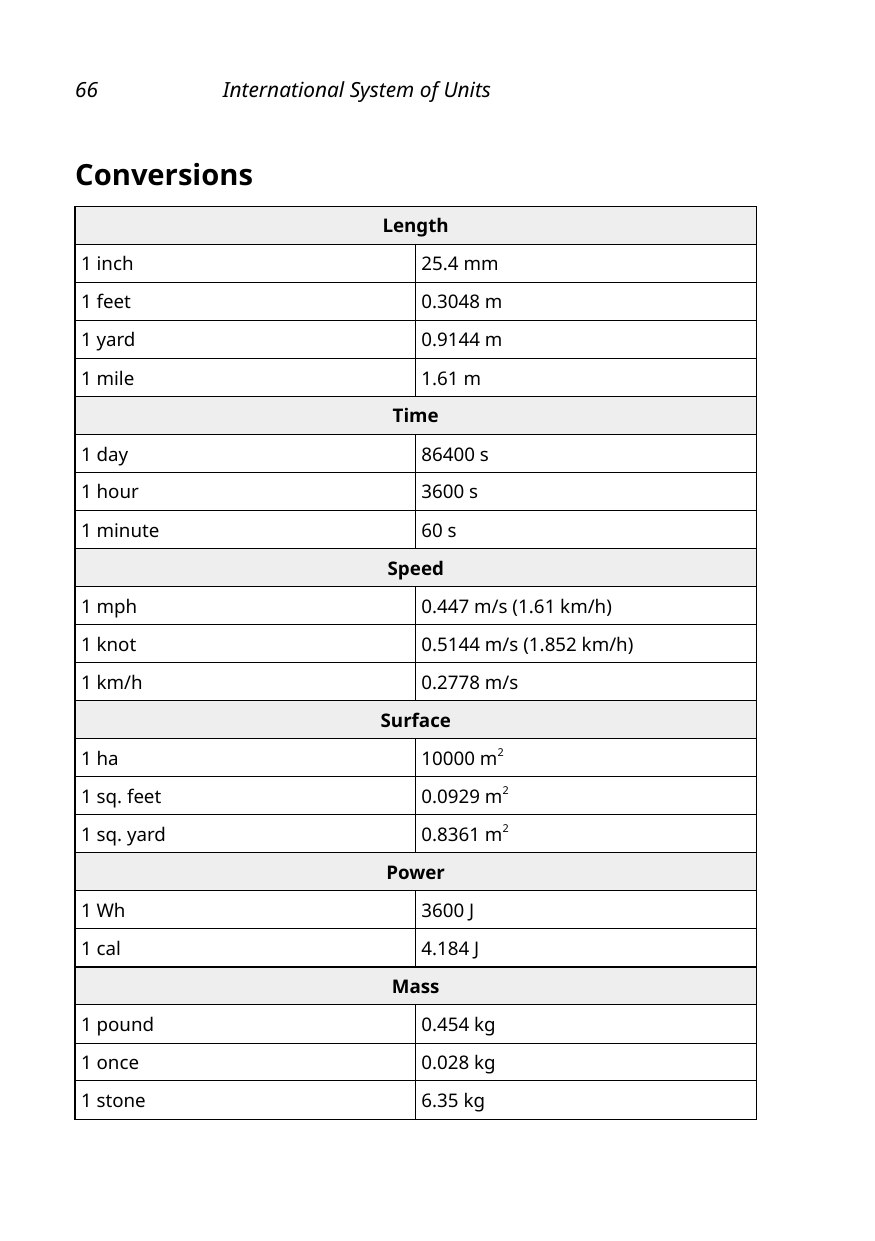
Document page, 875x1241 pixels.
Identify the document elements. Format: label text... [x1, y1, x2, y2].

table_cell 0.2778 m/s [416, 663, 756, 700]
table_cell 1 day [76, 435, 415, 472]
subtitle Conversions [75, 154, 756, 193]
table_cell 0.447 m/s (1.61 km/h) [416, 587, 756, 624]
table_cell Mass [76, 968, 756, 1004]
table_cell 0.5144 m/s (1.852 km/h) [416, 625, 756, 662]
table_cell Power [76, 853, 756, 890]
table_cell 0.028 kg [416, 1044, 756, 1080]
table_cell Time [76, 397, 756, 434]
table_cell 0.0929 m2 [416, 777, 756, 814]
table_cell 1 sq. feet [76, 777, 415, 814]
table_cell 1 Wh [76, 891, 415, 928]
table_cell 1 mph [76, 587, 415, 624]
table_cell 1 sq. yard [76, 815, 415, 852]
table_cell 25.4 mm [416, 245, 756, 282]
table_header Length [76, 207, 756, 244]
table_cell 10000 m2 [416, 739, 756, 776]
table_cell 1 hour [76, 473, 415, 510]
table_cell 1 cal [76, 929, 415, 966]
table_cell 86400 s [416, 435, 756, 472]
table_cell 1 stone [76, 1081, 415, 1118]
table_cell 1 ha [76, 739, 415, 776]
table_cell 0.3048 m [416, 283, 756, 320]
table_cell 1 once [76, 1044, 415, 1080]
table_cell 1 minute [76, 511, 415, 548]
table_cell 1.61 m [416, 359, 756, 396]
table_cell 0.454 kg [416, 1005, 756, 1042]
table_cell Surface [76, 701, 756, 738]
table_cell 4.184 J [416, 929, 756, 966]
table_cell 1 km/h [76, 663, 415, 700]
table_cell 1 knot [76, 625, 415, 662]
table_cell Speed [76, 549, 756, 586]
table_cell 1 feet [76, 283, 415, 320]
table_cell 6.35 kg [416, 1081, 756, 1118]
table_cell 3600 s [416, 473, 756, 510]
table_cell 1 yard [76, 321, 415, 358]
table_cell 0.9144 m [416, 321, 756, 358]
table_cell 60 s [416, 511, 756, 548]
table_cell 1 inch [76, 245, 415, 282]
table_cell 1 mile [76, 359, 415, 396]
table_cell 3600 J [416, 891, 756, 928]
table_cell 0.8361 m2 [416, 815, 756, 852]
table_cell 1 pound [76, 1005, 415, 1042]
